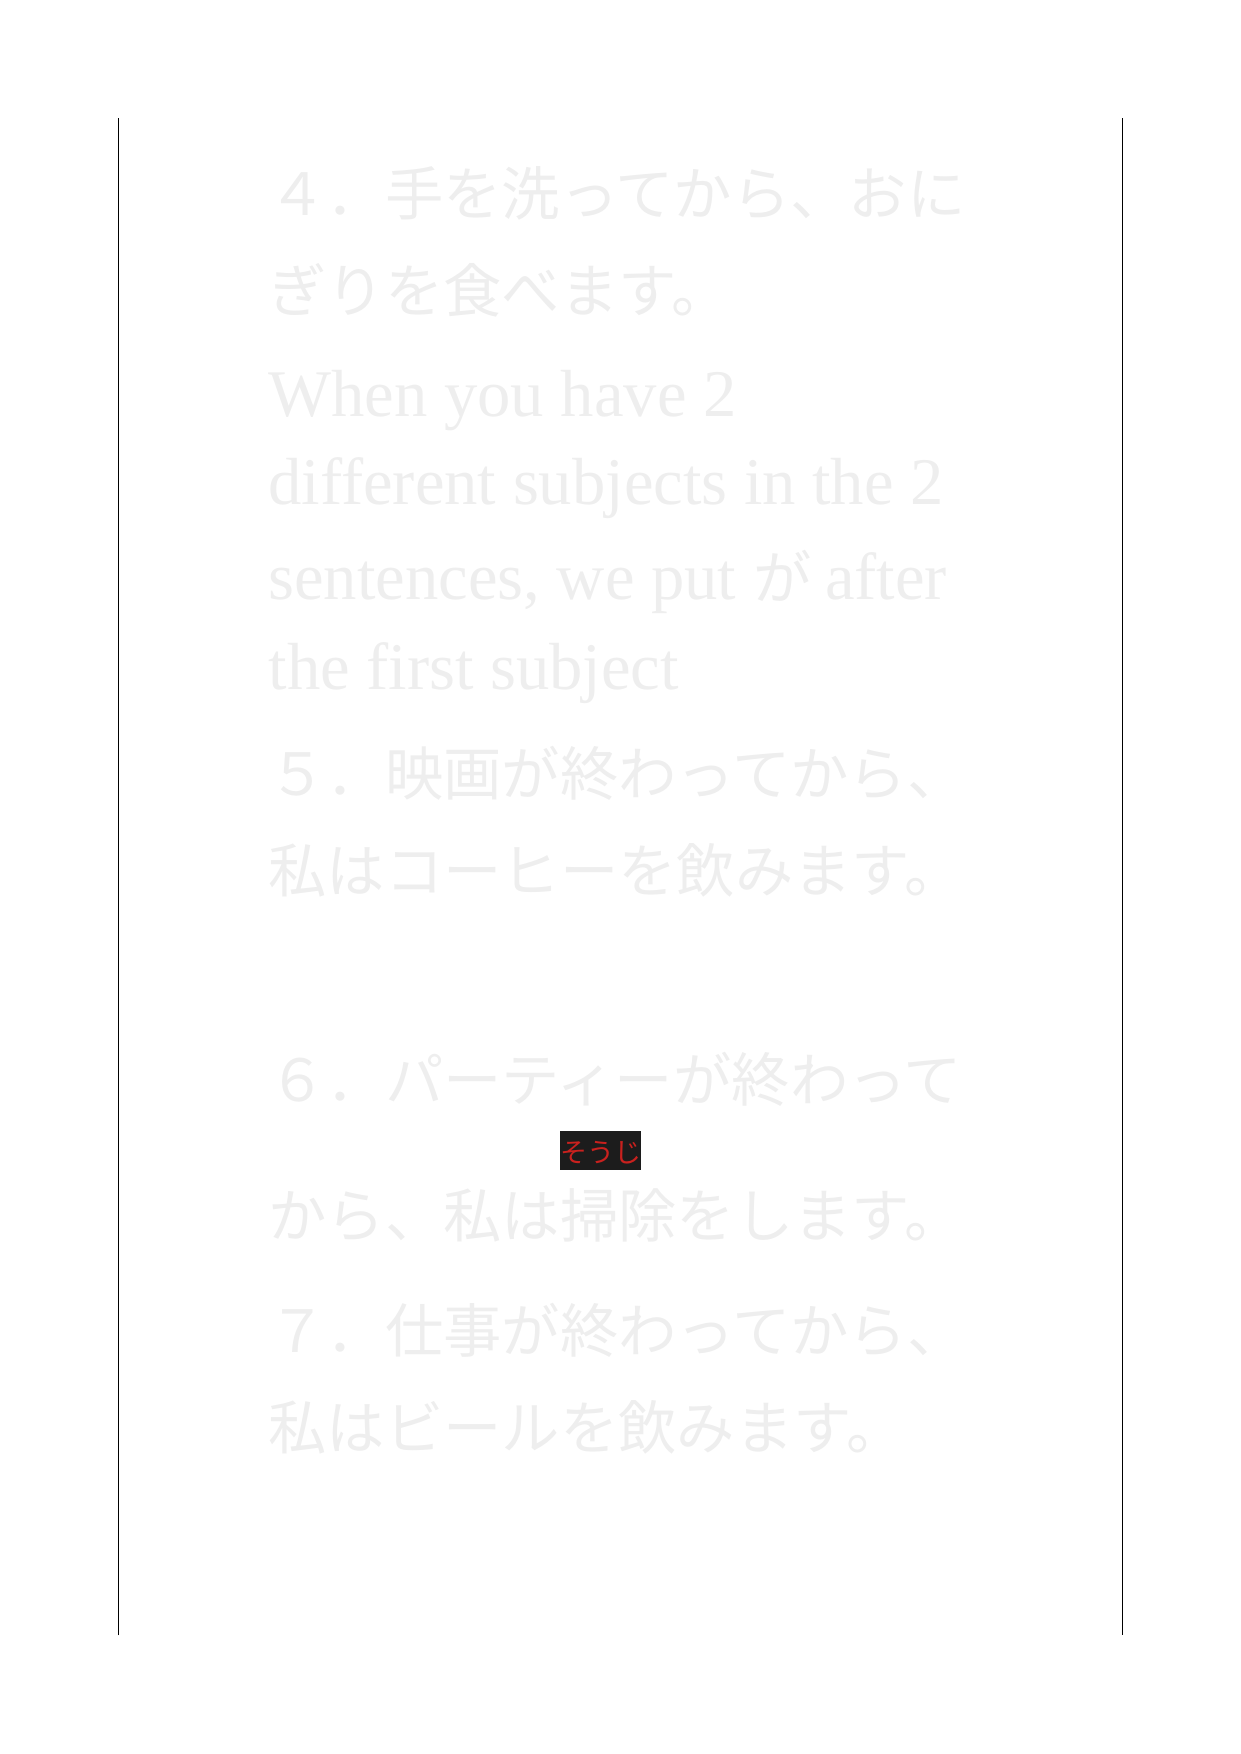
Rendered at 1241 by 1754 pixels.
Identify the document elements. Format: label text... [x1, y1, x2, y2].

text ７．仕事が終わってから、私はビールを飲みます。 [268, 1285, 972, 1466]
text ５．映画が終わってから、私はコーヒーを飲みます。 [268, 727, 972, 909]
text ６．パーティーが終わってから、私は掃除そうじをします。 [268, 1033, 972, 1254]
text When you have 2 different subjects in the 2 sentences, we put が after the first subject [268, 354, 972, 704]
text ４．手を洗ってから、おにぎりを食べます。 [268, 148, 972, 330]
